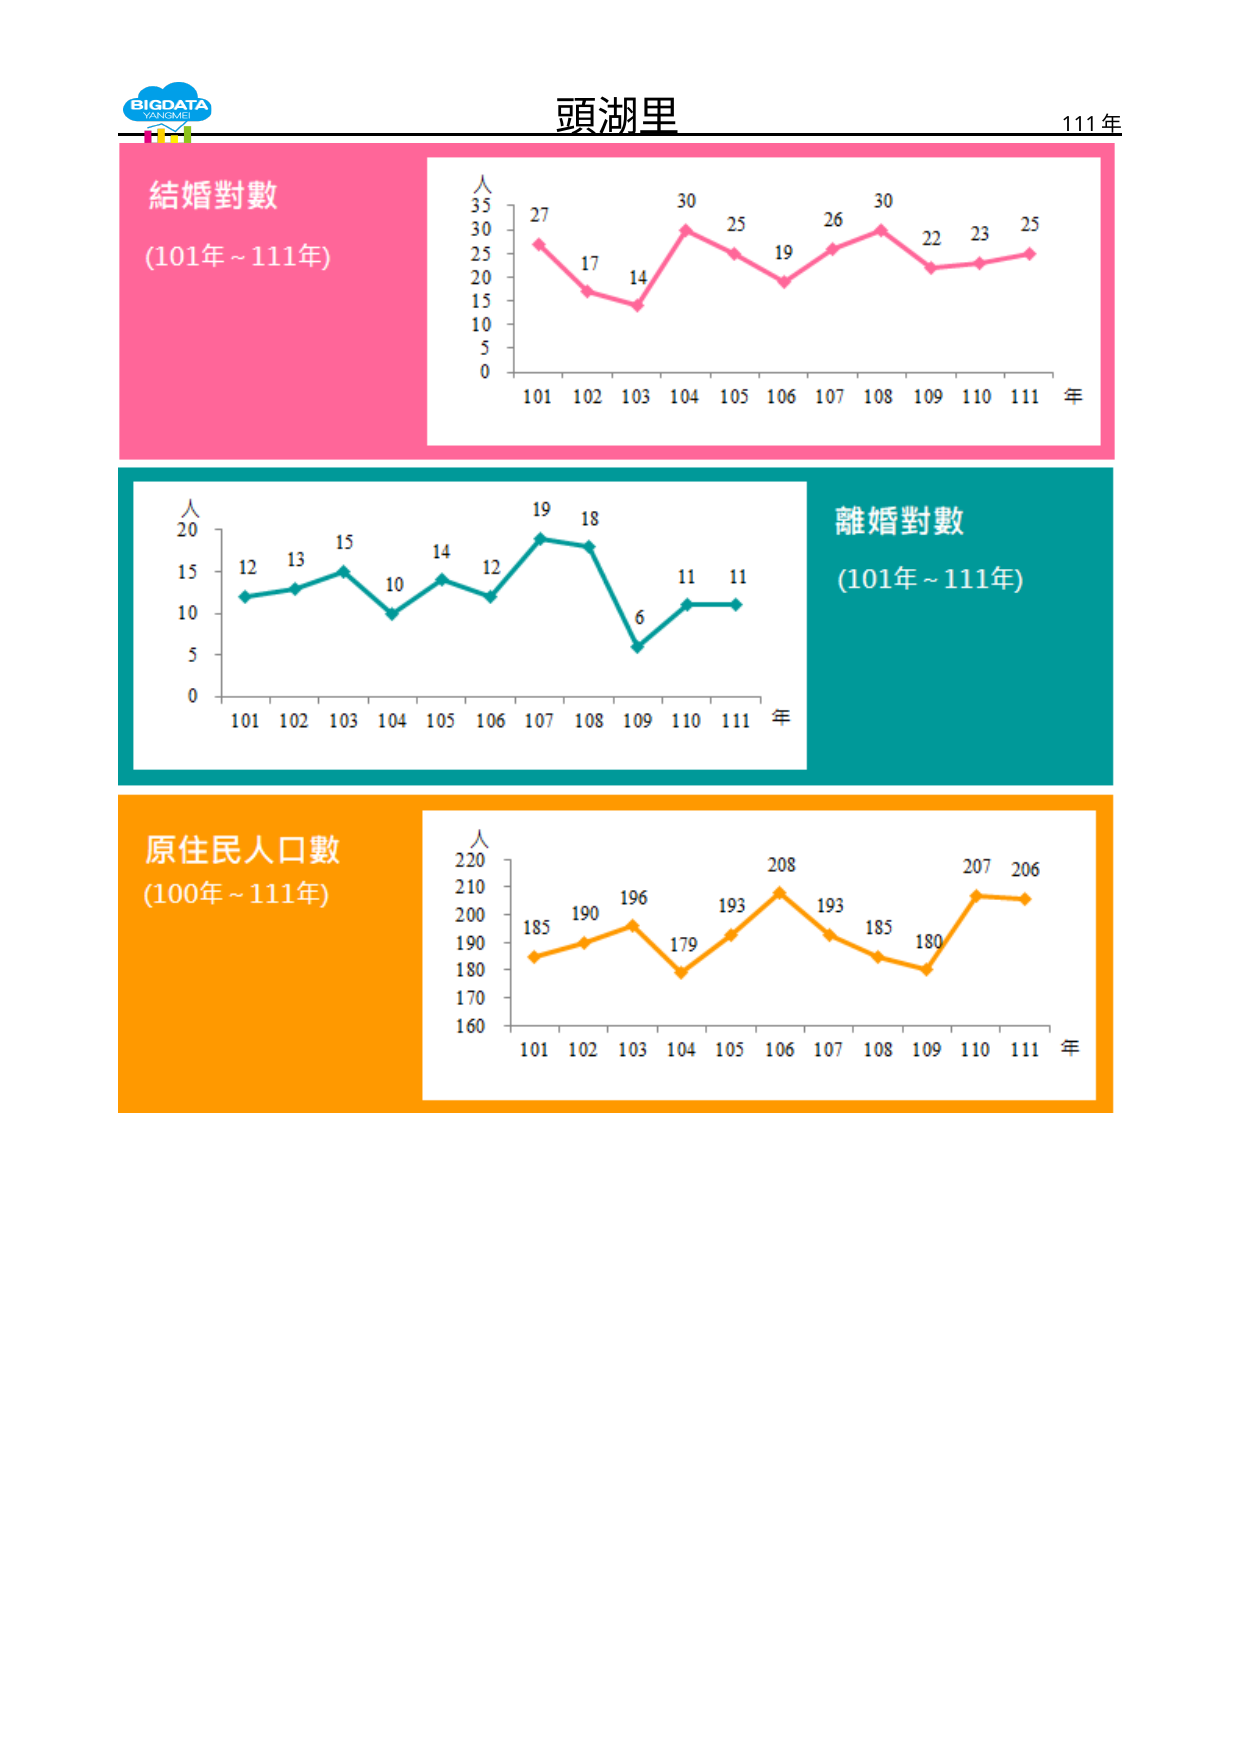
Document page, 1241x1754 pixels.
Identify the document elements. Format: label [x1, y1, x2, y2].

picture [156, 101, 170, 109]
picture [196, 101, 207, 109]
picture [169, 101, 186, 109]
picture [187, 82, 212, 104]
picture [123, 82, 171, 105]
picture [131, 101, 142, 109]
picture [118, 114, 1115, 1113]
